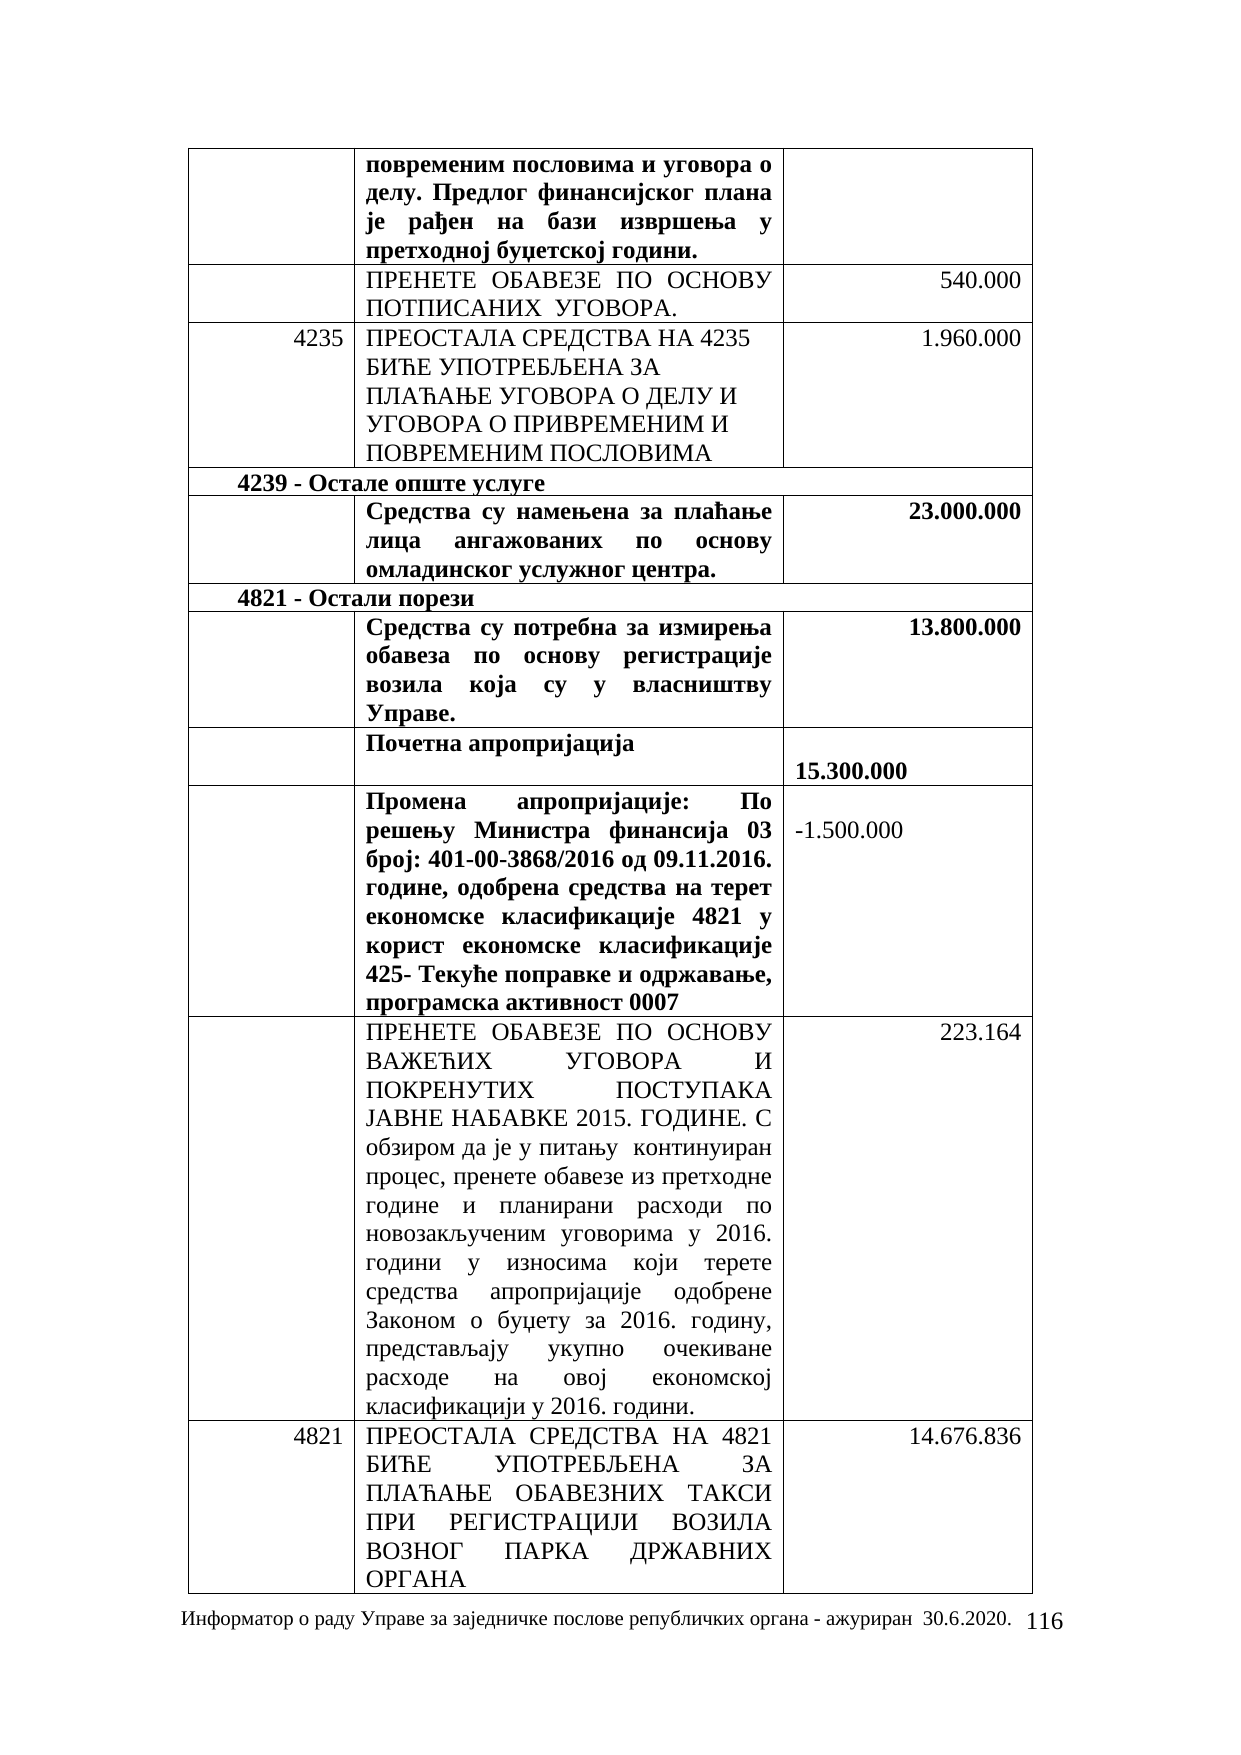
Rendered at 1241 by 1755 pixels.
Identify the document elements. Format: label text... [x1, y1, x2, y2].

table_cell [1033, 785, 1074, 1016]
table_cell ПРЕНЕТЕ ОБАВЕЗЕ ПО ОСНОВУ ВАЖЕЋИХ УГОВОРА И ПОКРЕНУТИХ ПОСТУПАКА ЈАВНЕ НАБАВКЕ 2015. ГОДИНЕ. С обзиром да је у питању континуиран процес, пренете обавезе из претходне године и планирани расходи по новозакљученим уговорима у 2016. години у износима који терете средства апропријације одобрене Законом о буџету за 2016. годину, представљају укупно очекиване расходе на овој економској класификацији у 2016. години. [355, 1017, 783, 1420]
table_cell [1033, 467, 1074, 495]
table_cell [1033, 611, 1074, 727]
table_cell ПРЕОСТАЛА СРЕДСТВА НА 4235 БИЋЕ УПОТРЕБЉЕНА ЗА ПЛАЋАЊЕ УГОВОРА О ДЕЛУ И УГОВОРА О ПРИВРЕМЕНИМ И ПОВРЕМЕНИМ ПОСЛОВИМА [355, 323, 783, 467]
table_cell [189, 786, 354, 1016]
table_cell 4821 [189, 1421, 354, 1593]
table_cell 4821 - Остали порези [189, 584, 1032, 611]
table_cell 4239 - Остале опште услуге [189, 468, 1032, 495]
table_cell [784, 149, 1032, 264]
table_cell [189, 496, 354, 582]
table_cell [1033, 148, 1074, 264]
table_cell [189, 1017, 354, 1420]
table_cell [1033, 1420, 1074, 1593]
table_cell [189, 728, 354, 785]
table_cell 223.164 [784, 1017, 1032, 1420]
table_cell [1033, 264, 1074, 322]
table_cell Средства су потребна за измирења обавеза по основу регистрације возила која су у власништву Управе. [355, 612, 783, 727]
table_cell [1033, 495, 1074, 582]
table_cell [1033, 583, 1074, 611]
table_cell повременим пословима и уговора о делу. Предлог финансијског плана је рађен на бази извршења у претходној буџетској години. [355, 149, 783, 264]
table_cell 4235 [189, 323, 354, 467]
table_cell [189, 149, 354, 264]
table_cell 15.300.000 [784, 728, 1032, 785]
table_cell ПРЕОСТАЛА СРЕДСТВА НА 4821 БИЋЕ УПОТРЕБЉЕНА ЗА ПЛАЋАЊЕ ОБАВЕЗНИХ ТАКСИ ПРИ РЕГИСТРАЦИЈИ ВОЗИЛА ВОЗНОГ ПАРКА ДРЖАВНИХ ОРГАНА [355, 1421, 783, 1593]
table_cell -1.500.000 [784, 786, 1032, 1016]
table_cell Промена апропријације: По решењу Министра финансија 03 број: 401-00-3868/2016 од 09.11.2016. године, одобрена средства на терет економскe класификацијe 4821 у корист економске класификације 425- Текуће поправке и одржавање, програмска активност 0007 [355, 786, 783, 1016]
table_cell [189, 612, 354, 727]
table_cell Почетна апропријација [355, 728, 783, 785]
table_cell ПРЕНЕТЕ ОБАВЕЗЕ ПО ОСНОВУ ПОТПИСАНИХ УГОВОРА. [355, 265, 783, 322]
table_cell [189, 265, 354, 322]
table_cell [1033, 322, 1074, 467]
table_cell 13.800.000 [784, 612, 1032, 727]
table_cell 540.000 [784, 265, 1032, 322]
table_cell 14.676.836 [784, 1421, 1032, 1593]
table_cell [1033, 727, 1074, 785]
table_cell 1.960.000 [784, 323, 1032, 467]
table_cell [1033, 1016, 1074, 1420]
table_cell Средства су намењена за плаћање лица ангажованих по основу омладинског услужног центра. [355, 496, 783, 582]
table_cell 23.000.000 [784, 496, 1032, 582]
